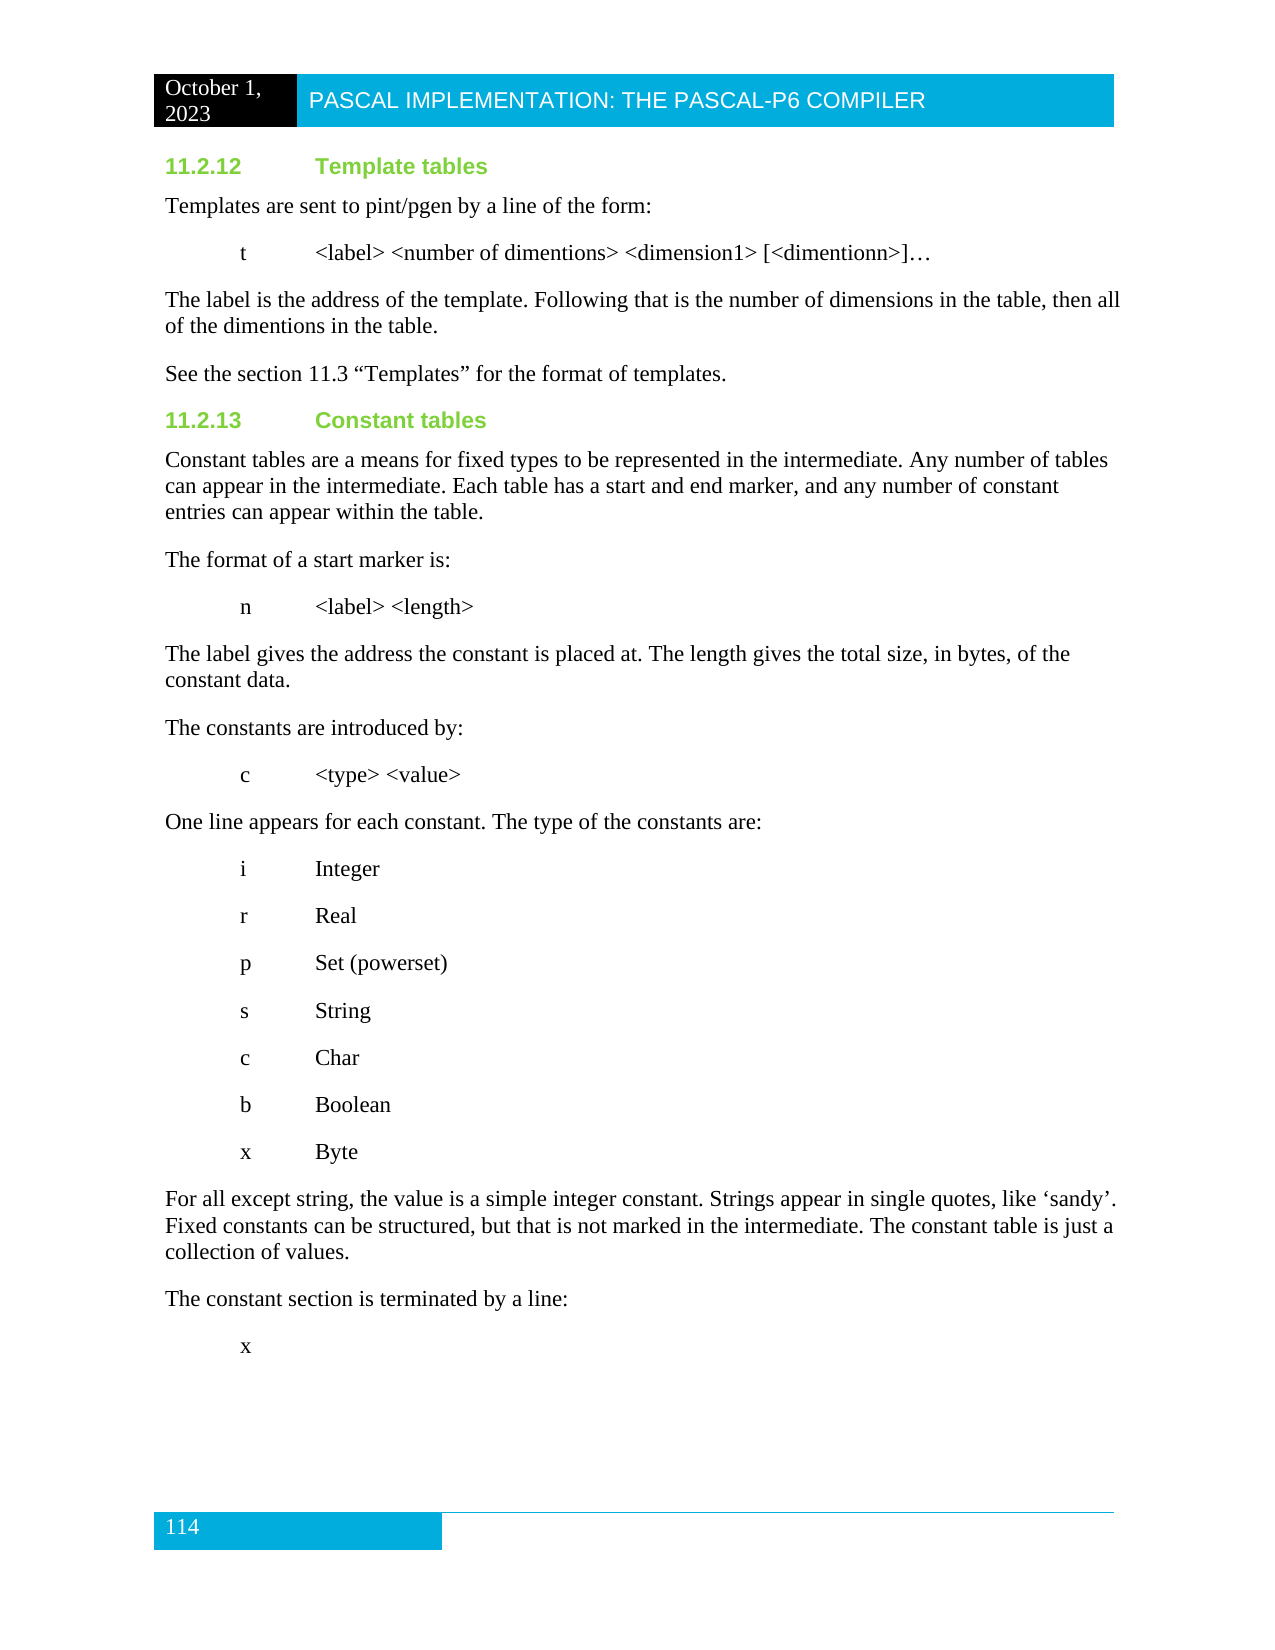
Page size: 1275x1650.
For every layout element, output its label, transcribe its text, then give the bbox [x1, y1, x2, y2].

text n <label> <length> [165, 593, 1125, 619]
text b Boolean [165, 1091, 1125, 1117]
text r Real [165, 902, 1125, 929]
text i Integer [165, 855, 1125, 881]
text The constants are introduced by: [165, 713, 1125, 740]
text c Char [165, 1044, 1125, 1070]
text One line appears for each constant. The type of the constants are: [165, 808, 1125, 834]
text The format of a start marker is: [165, 546, 1125, 572]
text c <type> <value> [165, 761, 1125, 787]
text s String [165, 997, 1125, 1023]
text t <label> <number of dimentions> <dimension1> [<dimentionn>]… [165, 239, 1125, 265]
text The constant section is terminated by a line: [165, 1285, 1125, 1312]
text The label gives the address the constant is placed at. The length gives the total size, in bytes, of the constant data. [165, 640, 1125, 693]
text x Byte [165, 1138, 1125, 1164]
subtitle Constant tables [165, 407, 1125, 433]
text The label is the address of the template. Following that is the number of dimensions in the table, then all of the dimentions in the table. [165, 286, 1125, 339]
text See the section 11.3 “Templates” for the format of templates. [165, 360, 1125, 386]
text x [165, 1332, 1125, 1359]
text Templates are sent to pint/pgen by a line of the form: [165, 192, 1125, 218]
text Constant tables are a means for fixed types to be represented in the intermediate. Any number of tables can appear in the intermediate. Each table has a start and end marker, and any number of constant entries can appear within the table. [165, 446, 1125, 525]
text For all except string, the value is a simple integer constant. Strings appear in single quotes, like ‘sandy’. Fixed constants can be structured, but that is not marked in the intermediate. The constant table is just a collection of values. [165, 1185, 1125, 1264]
subtitle Template tables [165, 153, 1125, 179]
text p Set (powerset) [165, 949, 1125, 976]
